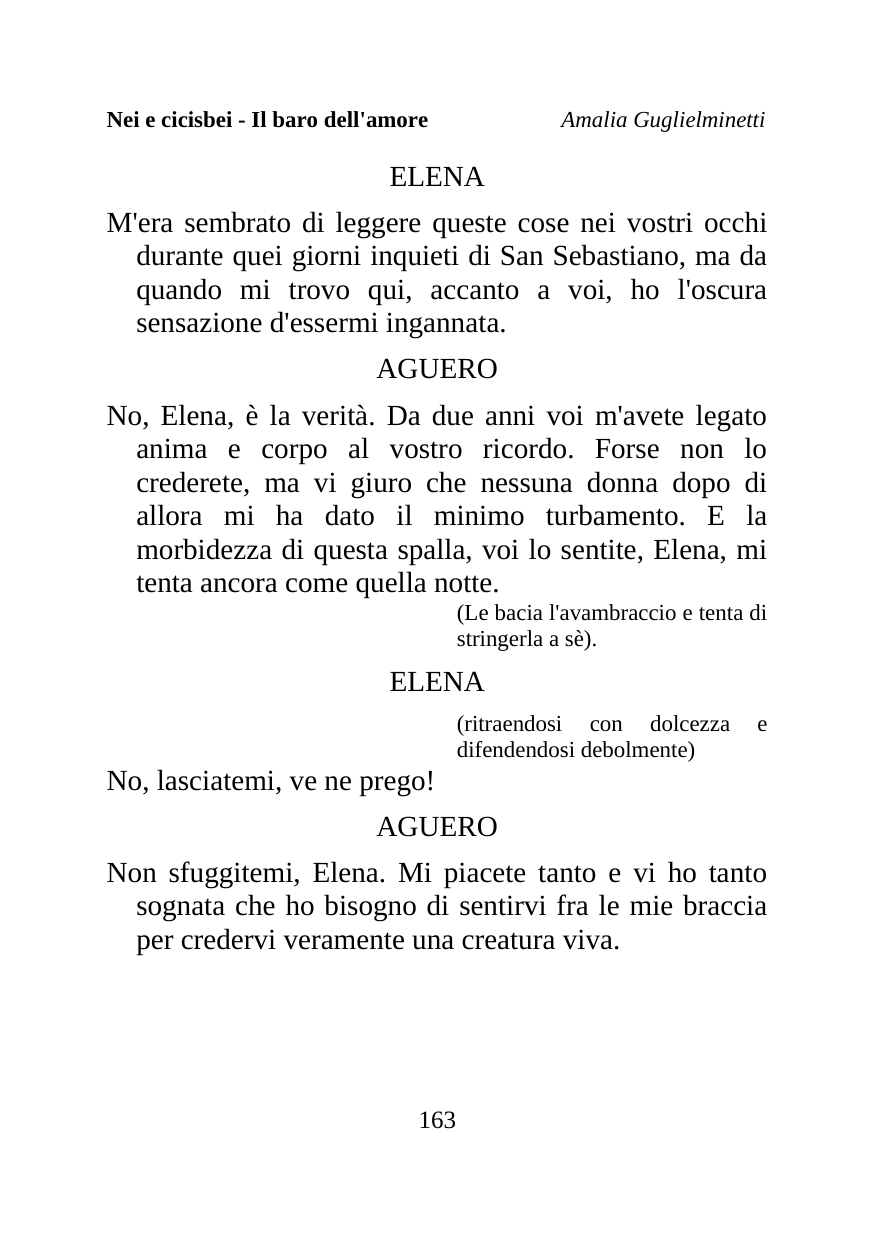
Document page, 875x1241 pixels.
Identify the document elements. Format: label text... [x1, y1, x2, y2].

text AGUERO [106, 352, 768, 385]
text Non sfuggitemi, Elena. Mi piacete tanto e vi ho tanto sognata che ho bisogno di sentirvi fra le mie braccia per credervi veramente una creatura viva. [106, 855, 768, 956]
text (ritraendosi con dolcezza e difendendosi debolmente) [457, 710, 768, 763]
text ELENA [106, 664, 768, 698]
text M'era sembrato di leggere queste cose nei vostri occhi durante quei giorni inquieti di San Sebastiano, ma da quando mi trovo qui, accanto a voi, ho l'oscura sensazione d'essermi ingannata. [106, 205, 768, 339]
text No, Elena, è la verità. Da due anni voi m'avete legato anima e corpo al vostro ricordo. Forse non lo crederete, ma vi giuro che nessuna donna dopo di allora mi ha dato il minimo turbamento. E la morbidezza di questa spalla, voi lo sentite, Elena, mi tenta ancora come quella notte. [106, 398, 768, 599]
text ELENA [106, 159, 768, 192]
text AGUERO [106, 809, 768, 842]
text No, lasciatemi, ve ne prego! [106, 763, 768, 796]
text (Le bacia l'avambraccio e tenta di stringerla a sè). [457, 599, 768, 652]
